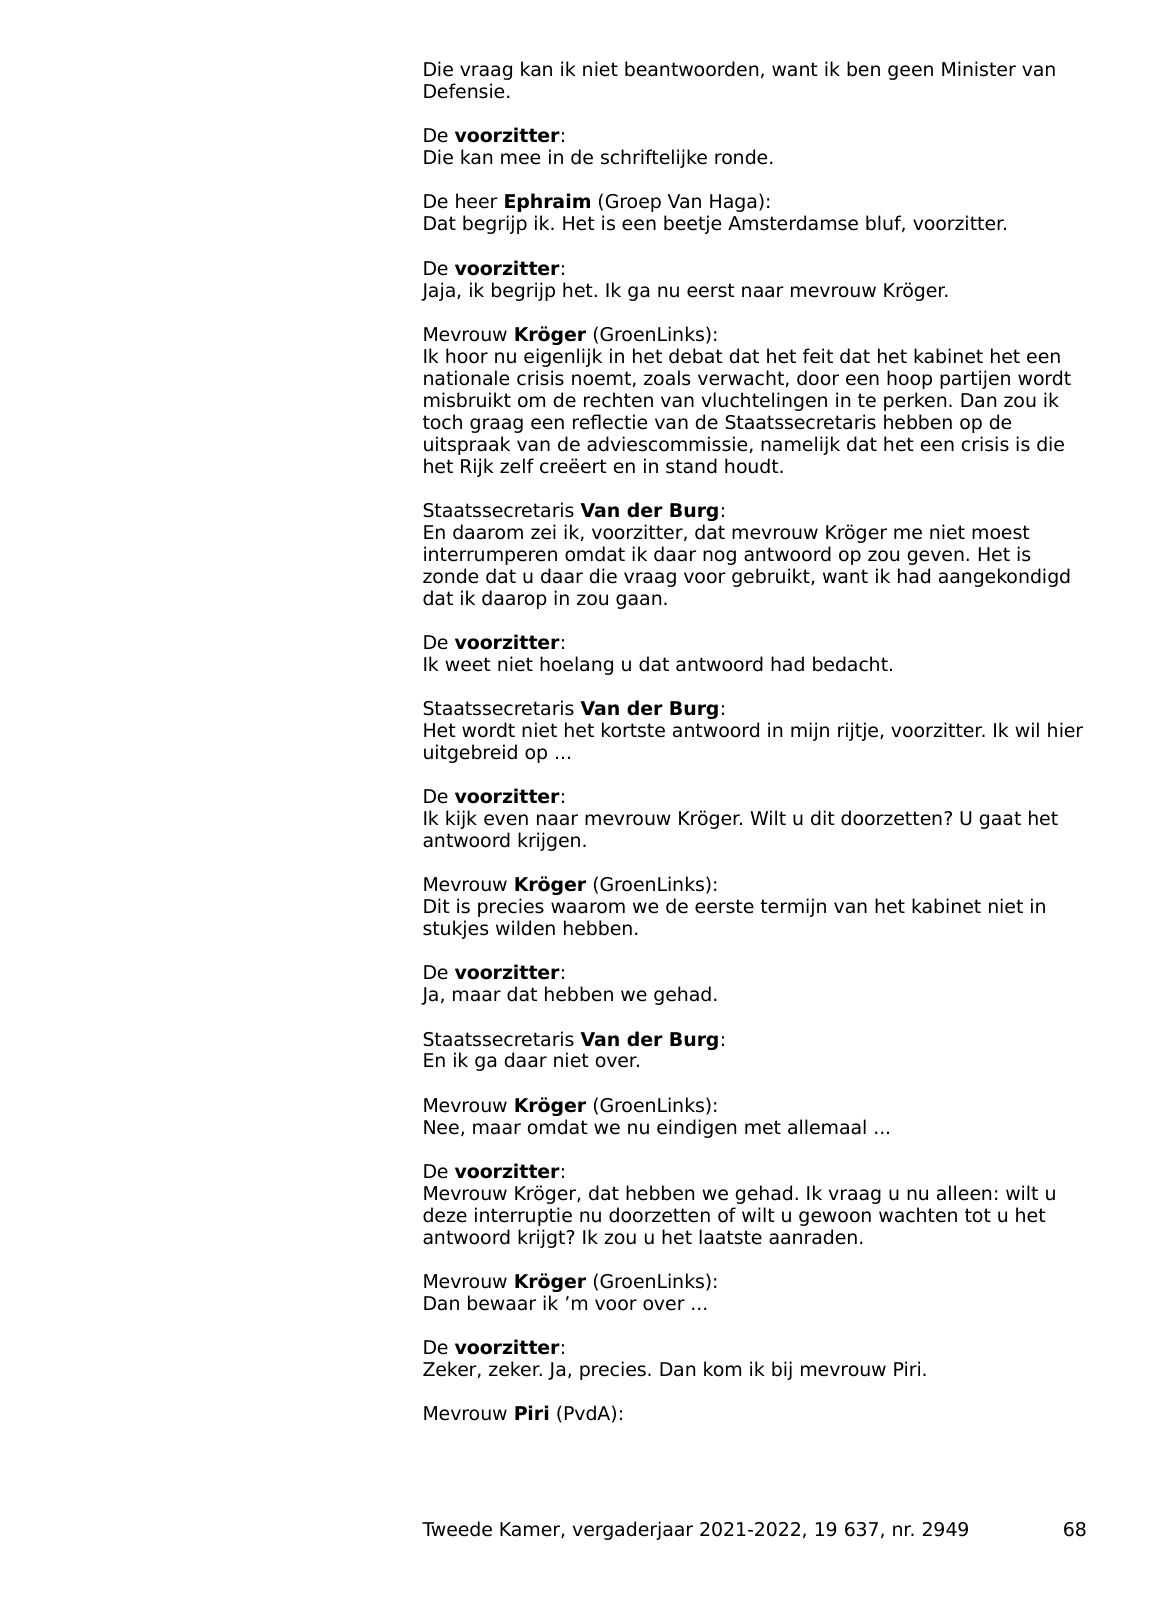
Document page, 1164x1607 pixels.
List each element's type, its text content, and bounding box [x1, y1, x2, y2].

text Zeker, zeker. Ja, precies. Dan kom ik bij mevrouw Piri. [422, 1359, 1087, 1381]
text Die vraag kan ik niet beantwoorden, want ik ben geen Minister van Defensie. [422, 59, 1087, 103]
text Mevrouw Kröger, dat hebben we gehad. Ik vraag u nu alleen: wilt u deze interruptie nu doorzetten of wilt u gewoon wachten tot u het antwoord krijgt? Ik zou u het laatste aanraden. [422, 1183, 1087, 1249]
text Nee, maar omdat we nu eindigen met allemaal ... [422, 1117, 1087, 1138]
text De heer Ephraim (Groep Van Haga): [422, 191, 1087, 213]
text Staatssecretaris Van der Burg: [422, 698, 1087, 720]
text Ik hoor nu eigenlijk in het debat dat het feit dat het kabinet het een nationale crisis noemt, zoals verwacht, door een hoop partijen wordt misbruikt om de rechten van vluchtelingen in te perken. Dan zou ik toch graag een reflectie van de Staatssecretaris hebben op de uitspraak van de adviescommissie, namelijk dat het een crisis is die het Rijk zelf creëert en in stand houdt. [422, 346, 1087, 477]
text De voorzitter: [422, 962, 1087, 984]
text De voorzitter: [422, 786, 1087, 808]
text Ja, maar dat hebben we gehad. [422, 984, 1087, 1006]
text Die kan mee in de schriftelijke ronde. [422, 147, 1087, 169]
text Dan bewaar ik ’m voor over ... [422, 1293, 1087, 1315]
text Ik kijk even naar mevrouw Kröger. Wilt u dit doorzetten? U gaat het antwoord krijgen. [422, 808, 1087, 852]
text Dit is precies waarom we de eerste termijn van het kabinet niet in stukjes wilden hebben. [422, 896, 1087, 940]
text De voorzitter: [422, 1337, 1087, 1359]
text Mevrouw Piri (PvdA): [422, 1403, 1087, 1425]
text En ik ga daar niet over. [422, 1050, 1087, 1072]
text Staatssecretaris Van der Burg: [422, 1028, 1087, 1050]
text En daarom zei ik, voorzitter, dat mevrouw Kröger me niet moest interrumperen omdat ik daar nog antwoord op zou geven. Het is zonde dat u daar die vraag voor gebruikt, want ik had aangekondigd dat ik daarop in zou gaan. [422, 522, 1087, 609]
text De voorzitter: [422, 257, 1087, 279]
text Staatssecretaris Van der Burg: [422, 500, 1087, 522]
text De voorzitter: [422, 632, 1087, 654]
text Mevrouw Kröger (GroenLinks): [422, 1094, 1087, 1117]
text Ik weet niet hoelang u dat antwoord had bedacht. [422, 654, 1087, 676]
text Dat begrijp ik. Het is een beetje Amsterdamse bluf, voorzitter. [422, 213, 1087, 235]
text De voorzitter: [422, 125, 1087, 147]
text Mevrouw Kröger (GroenLinks): [422, 1271, 1087, 1293]
text Het wordt niet het kortste antwoord in mijn rijtje, voorzitter. Ik wil hier uitgebreid op ... [422, 720, 1087, 764]
text Jaja, ik begrijp het. Ik ga nu eerst naar mevrouw Kröger. [422, 279, 1087, 301]
text Mevrouw Kröger (GroenLinks): [422, 874, 1087, 896]
text Mevrouw Kröger (GroenLinks): [422, 324, 1087, 346]
text De voorzitter: [422, 1161, 1087, 1183]
